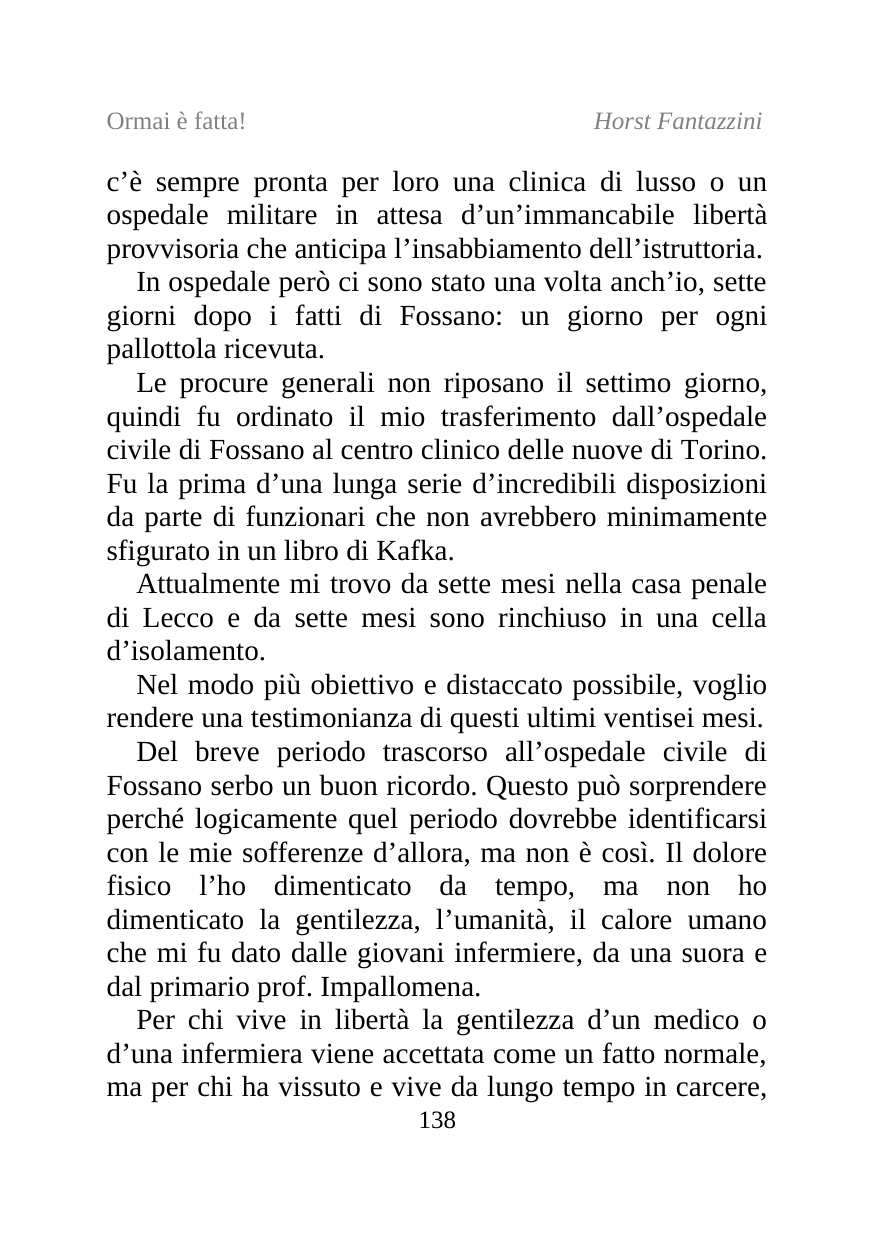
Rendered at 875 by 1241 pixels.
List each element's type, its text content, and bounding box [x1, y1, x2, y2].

text Attualmente mi trovo da sette mesi nella casa penale di Lecco e da sette mesi sono rinchiuso in una cella d’isolamento. [106, 566, 768, 667]
text Le procure generali non riposano il settimo giorno, quindi fu ordinato il mio trasferimento dall’ospedale civile di Fossano al centro clinico delle nuove di Torino. Fu la prima d’una lunga serie d’incredibili disposizioni da parte di funzionari che non avrebbero minimamente sfigurato in un libro di Kafka. [106, 365, 768, 566]
text Per chi vive in libertà la gentilezza d’un medico o d’una infermiera viene accettata come un fatto normale, ma per chi ha vissuto e vive da lungo tempo in carcere, [106, 1002, 768, 1103]
text c’è sempre pronta per loro una clinica di lusso o un ospedale militare in attesa d’un’immancabile libertà provvisoria che anticipa l’insabbiamento dell’istruttoria. [106, 164, 768, 264]
text Nel modo più obiettivo e distaccato possibile, voglio rendere una testimonianza di questi ultimi ventisei mesi. [106, 667, 768, 734]
text In ospedale però ci sono stato una volta anch’io, sette giorni dopo i fatti di Fossano: un giorno per ogni pallottola ricevuta. [106, 264, 768, 365]
text Del breve periodo trascorso all’ospedale civile di Fossano serbo un buon ricordo. Questo può sorprendere perché logicamente quel periodo dovrebbe identificarsi con le mie sofferenze d’allora, ma non è così. Il dolore fisico l’ho dimenticato da tempo, ma non ho dimenticato la gentilezza, l’umanità, il calore umano che mi fu dato dalle giovani infermiere, da una suora e dal primario prof. Impallomena. [106, 734, 768, 1002]
